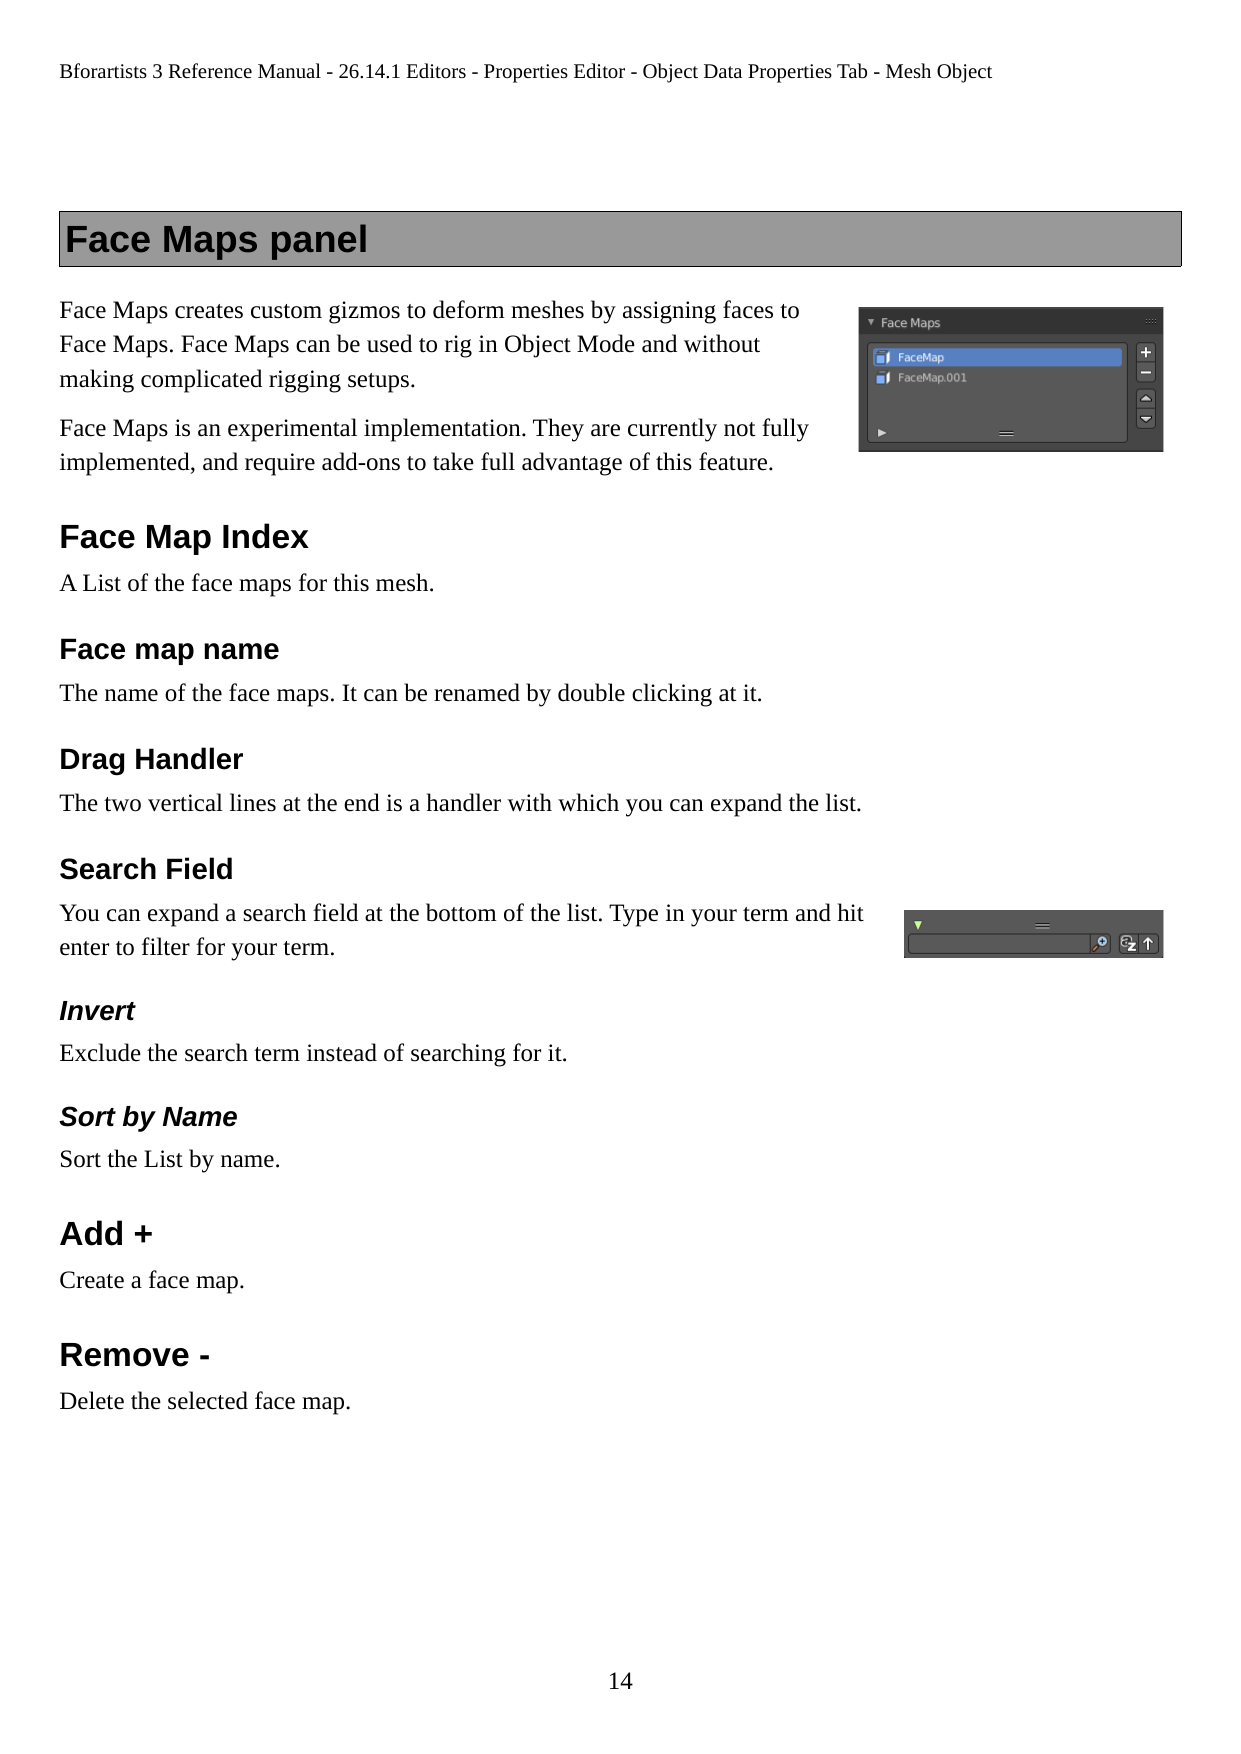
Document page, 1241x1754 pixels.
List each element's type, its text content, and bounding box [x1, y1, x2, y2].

text The name of the face maps. It can be renamed by double clicking at it. [59, 678, 1181, 707]
subtitle Search Field [59, 852, 1181, 886]
text Face Maps is an experimental implementation. They are currently not fully implemented, and require add-ons to take full advantage of this feature. [59, 413, 1181, 476]
text Sort the List by name. [59, 1144, 1181, 1173]
picture [904, 910, 1164, 958]
text You can expand a search field at the bottom of the list. Type in your term and hit enter to filter for your term. [59, 898, 1181, 961]
subtitle Face Map Index [59, 517, 1181, 556]
text Exclude the search term instead of searching for it. [59, 1038, 1181, 1067]
subtitle Remove - [59, 1335, 1181, 1374]
subtitle Drag Handler [59, 742, 1181, 776]
picture [858, 307, 1164, 452]
text Face Maps creates custom gizmos to deform meshes by assigning faces to Face Maps. Face Maps can be used to rig in Object Mode and without making complicated rigging setups. [59, 295, 1181, 392]
text A List of the face maps for this mesh. [59, 568, 1181, 597]
subtitle Invert [59, 994, 1181, 1026]
text Create a face map. [59, 1265, 1181, 1294]
text The two vertical lines at the end is a handler with which you can expand the list. [59, 788, 1181, 817]
subtitle Face map name [59, 632, 1181, 666]
subtitle Sort by Name [59, 1100, 1181, 1132]
subtitle Add + [59, 1214, 1181, 1253]
table_header Face Maps panel [60, 212, 1181, 266]
text Delete the selected face map. [59, 1386, 1181, 1415]
